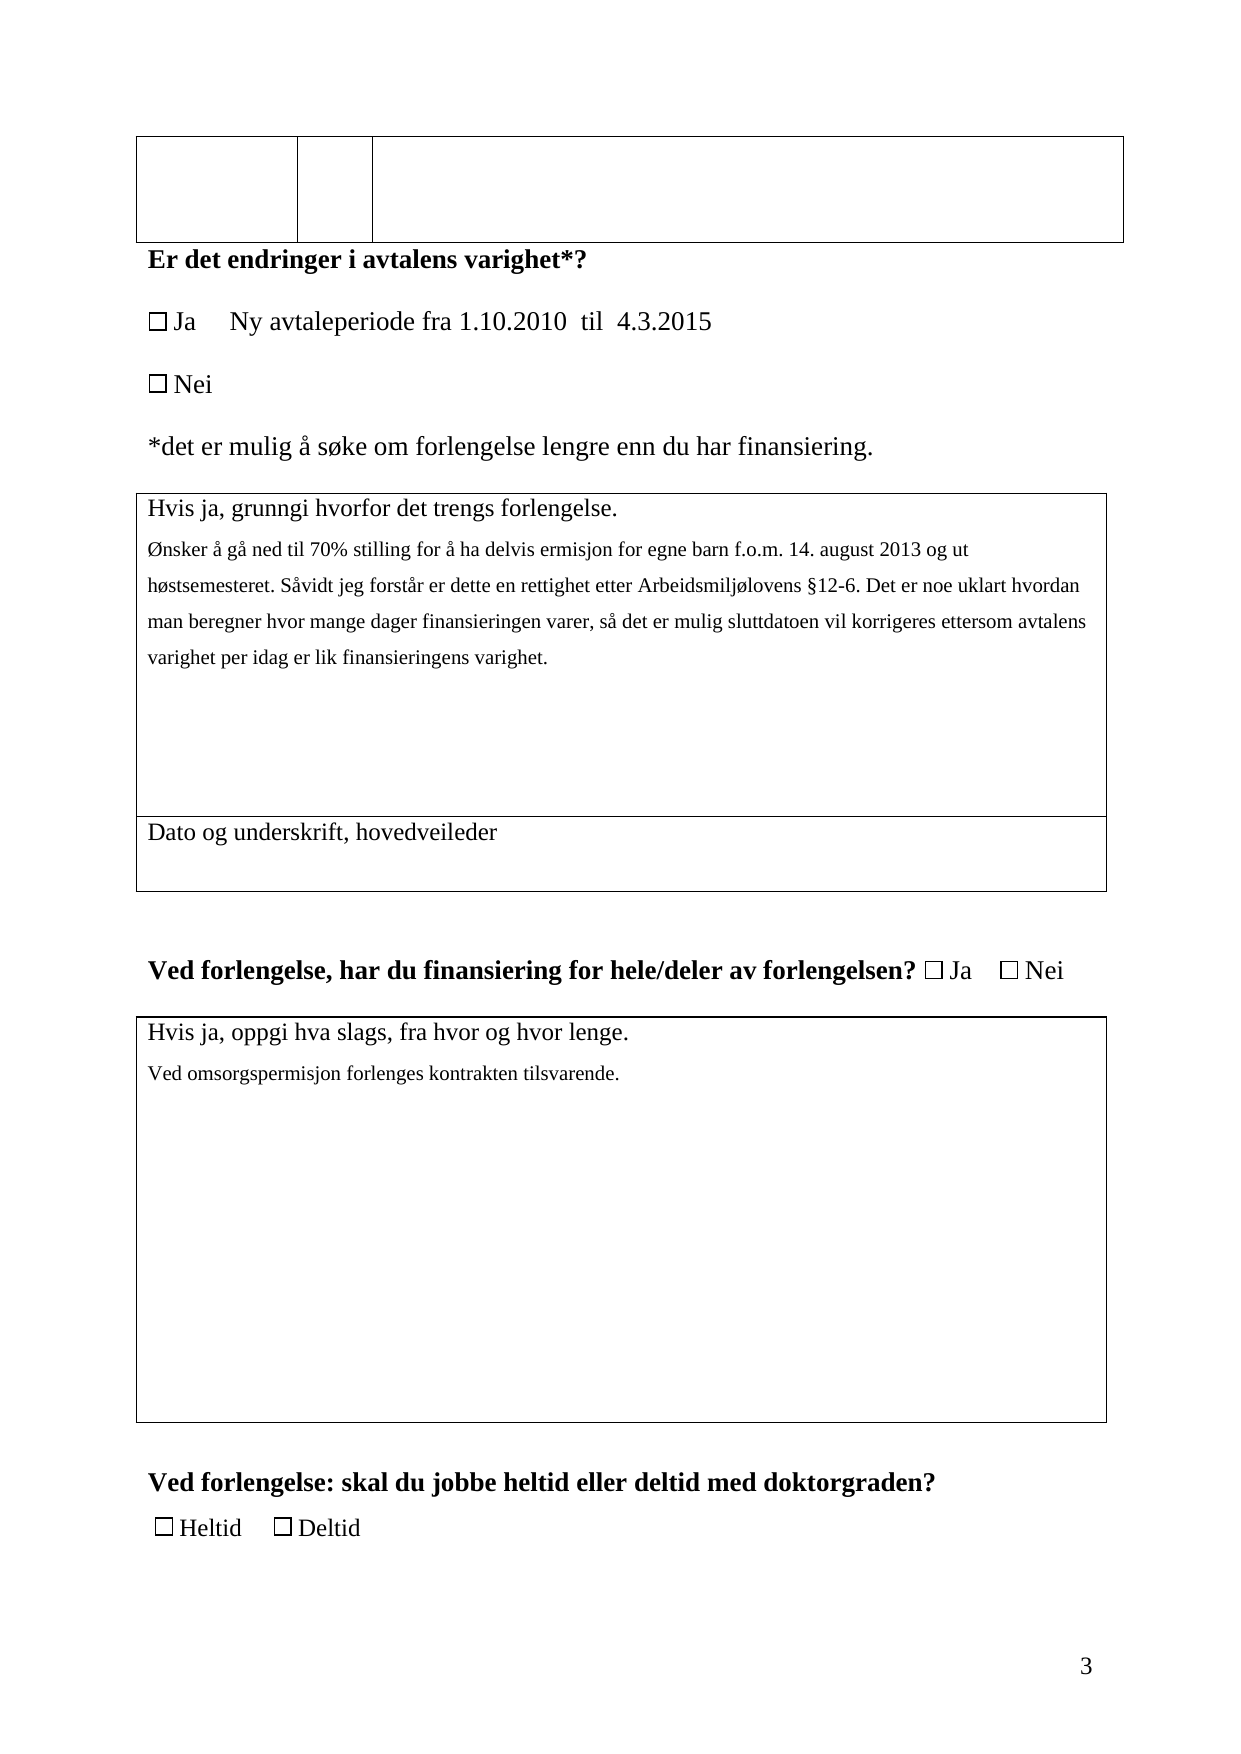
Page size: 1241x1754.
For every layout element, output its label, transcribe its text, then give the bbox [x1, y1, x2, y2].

table_cell [137, 137, 297, 242]
table_header Hvis ja, oppgi hva slags, fra hvor og hvor lenge. Ved omsorgspermisjon forlenges kontrakten tilsvarende. [137, 1018, 1106, 1422]
text Ved forlengelse, har du finansiering for hele/deler av forlengelsen? Ja Nei [148, 954, 1092, 985]
text Er det endringer i avtalens varighet*? [148, 243, 1092, 274]
table_cell [298, 137, 372, 242]
text Ved forlengelse: skal du jobbe heltid eller deltid med doktorgraden? [148, 1466, 1092, 1497]
text *det er mulig å søke om forlengelse lengre enn du har finansiering. [148, 430, 1092, 461]
text Ja Ny avtaleperiode fra 1.10.2010 til 4.3.2015 [148, 306, 1092, 337]
text Heltid Deltid [148, 1513, 1092, 1541]
table_cell [373, 137, 1123, 242]
table_header Hvis ja, grunngi hvorfor det trengs forlengelse. Ønsker å gå ned til 70% stilling for å ha delvis ermisjon for egne barn f.o.m. 14. august 2013 og ut høstsemesteret. Såvidt jeg forstår er dette en rettighet etter Arbeidsmiljølovens §12-6. Det er noe uklart hvordan man beregner hvor mange dager finansieringen varer, så det er mulig sluttdatoen vil korrigeres ettersom avtalens varighet per idag er lik finansieringens varighet. [137, 494, 1106, 816]
table_cell Dato og underskrift, hovedveileder [137, 817, 1106, 891]
text Nei [148, 368, 1092, 399]
